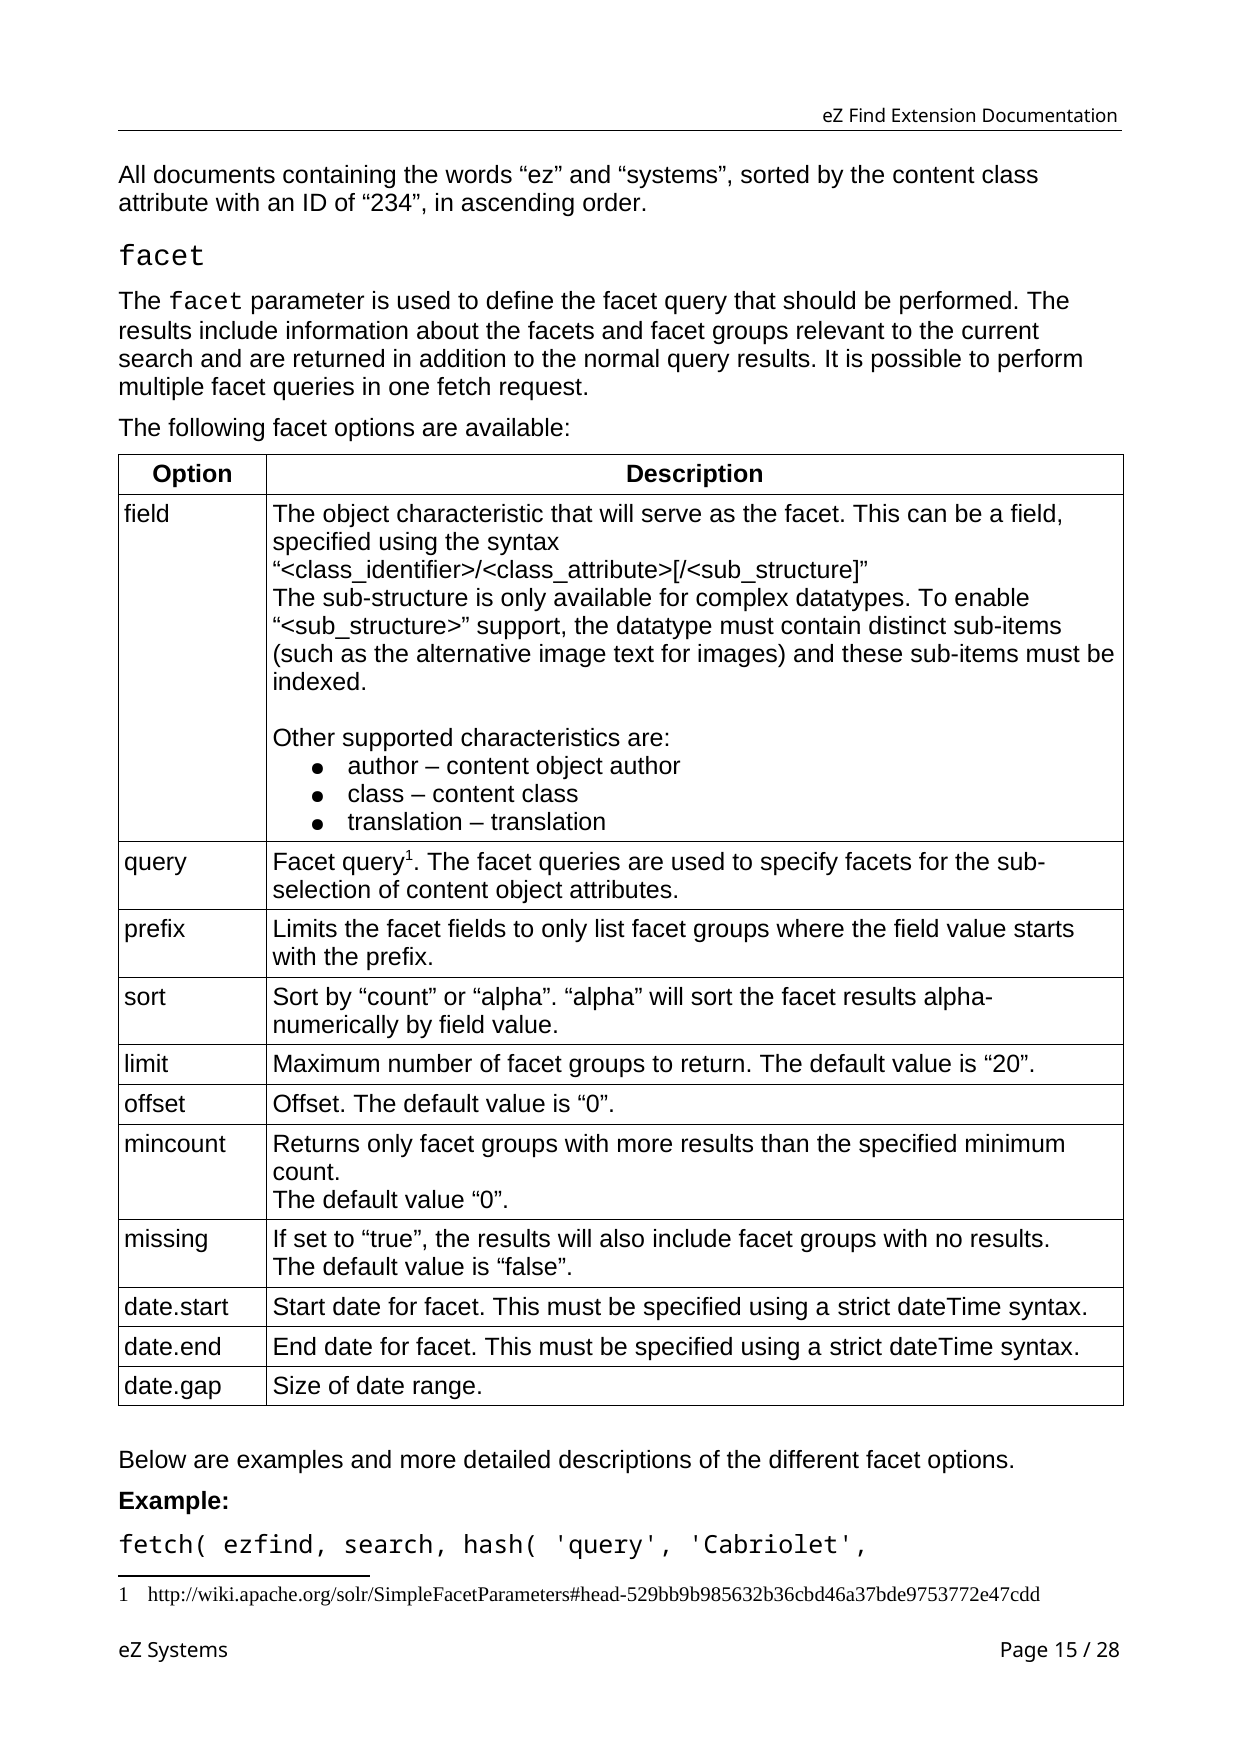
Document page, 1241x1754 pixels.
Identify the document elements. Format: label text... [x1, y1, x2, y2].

table_cell Returns only facet groups with more results than the specified minimum count. The default value “0”. [267, 1125, 1123, 1219]
text All documents containing the words “ez” and “systems”, sorted by the content class attribute with an ID of “234”, in ascending order. [118, 160, 1122, 216]
table_cell offset [119, 1085, 266, 1124]
table_cell date.end [119, 1327, 266, 1366]
table_cell Start date for facet. This must be specified using a strict dateTime syntax. [267, 1288, 1123, 1326]
text The following facet options are available: [118, 414, 1122, 442]
table_cell field [119, 495, 266, 841]
table_cell Sort by “count” or “alpha”. “alpha” will sort the facet results alpha-numerically by field value. [267, 978, 1123, 1044]
text The facet parameter is used to define the facet query that should be performed. The results include information about the facets and facet groups relevant to the current search and are returned in addition to the normal query results. It is possible to perform multiple facet queries in one fetch request. [118, 287, 1122, 401]
table_cell Offset. The default value is “0”. [267, 1085, 1123, 1124]
table_cell missing [119, 1220, 266, 1287]
table_cell Limits the facet fields to only list facet groups where the field value starts with the prefix. [267, 910, 1123, 977]
text Below are examples and more detailed descriptions of the different facet options. [118, 1446, 1122, 1474]
table_header Description [267, 455, 1123, 494]
table_cell If set to “true”, the results will also include facet groups with no results. The default value is “false”. [267, 1220, 1123, 1287]
text fetch( ezfind, search, hash( 'query', 'Cabriolet', [118, 1527, 1122, 1561]
table_cell The object characteristic that will serve as the facet. This can be a field, specified using the syntax “<class_identifier>/<class_attribute>[/<sub_structure]” The sub-structure is only available for complex datatypes. To enable “<sub_structure>” support, the datatype must contain distinct sub-items (such as the alternative image text for images) and these sub-items must be indexed. Other supported characteristics are: author – content object author class – content class translation – translation [267, 495, 1123, 841]
table_header Option [119, 455, 266, 494]
table_cell limit [119, 1045, 266, 1084]
table_cell Maximum number of facet groups to return. The default value is “20”. [267, 1045, 1123, 1084]
table_cell date.gap [119, 1367, 266, 1405]
table_cell prefix [119, 910, 266, 977]
text Example: [118, 1487, 1122, 1515]
subtitle facet [118, 241, 1122, 274]
table_cell date.start [119, 1288, 266, 1326]
table_cell Size of date range. [267, 1367, 1123, 1405]
table_cell sort [119, 978, 266, 1044]
table_cell Facet query. The facet queries are used to specify facets for the sub-selection of content object attributes. [267, 842, 1123, 909]
table_cell End date for facet. This must be specified using a strict dateTime syntax. [267, 1327, 1123, 1366]
table_cell mincount [119, 1125, 266, 1219]
table_cell query [119, 842, 266, 909]
